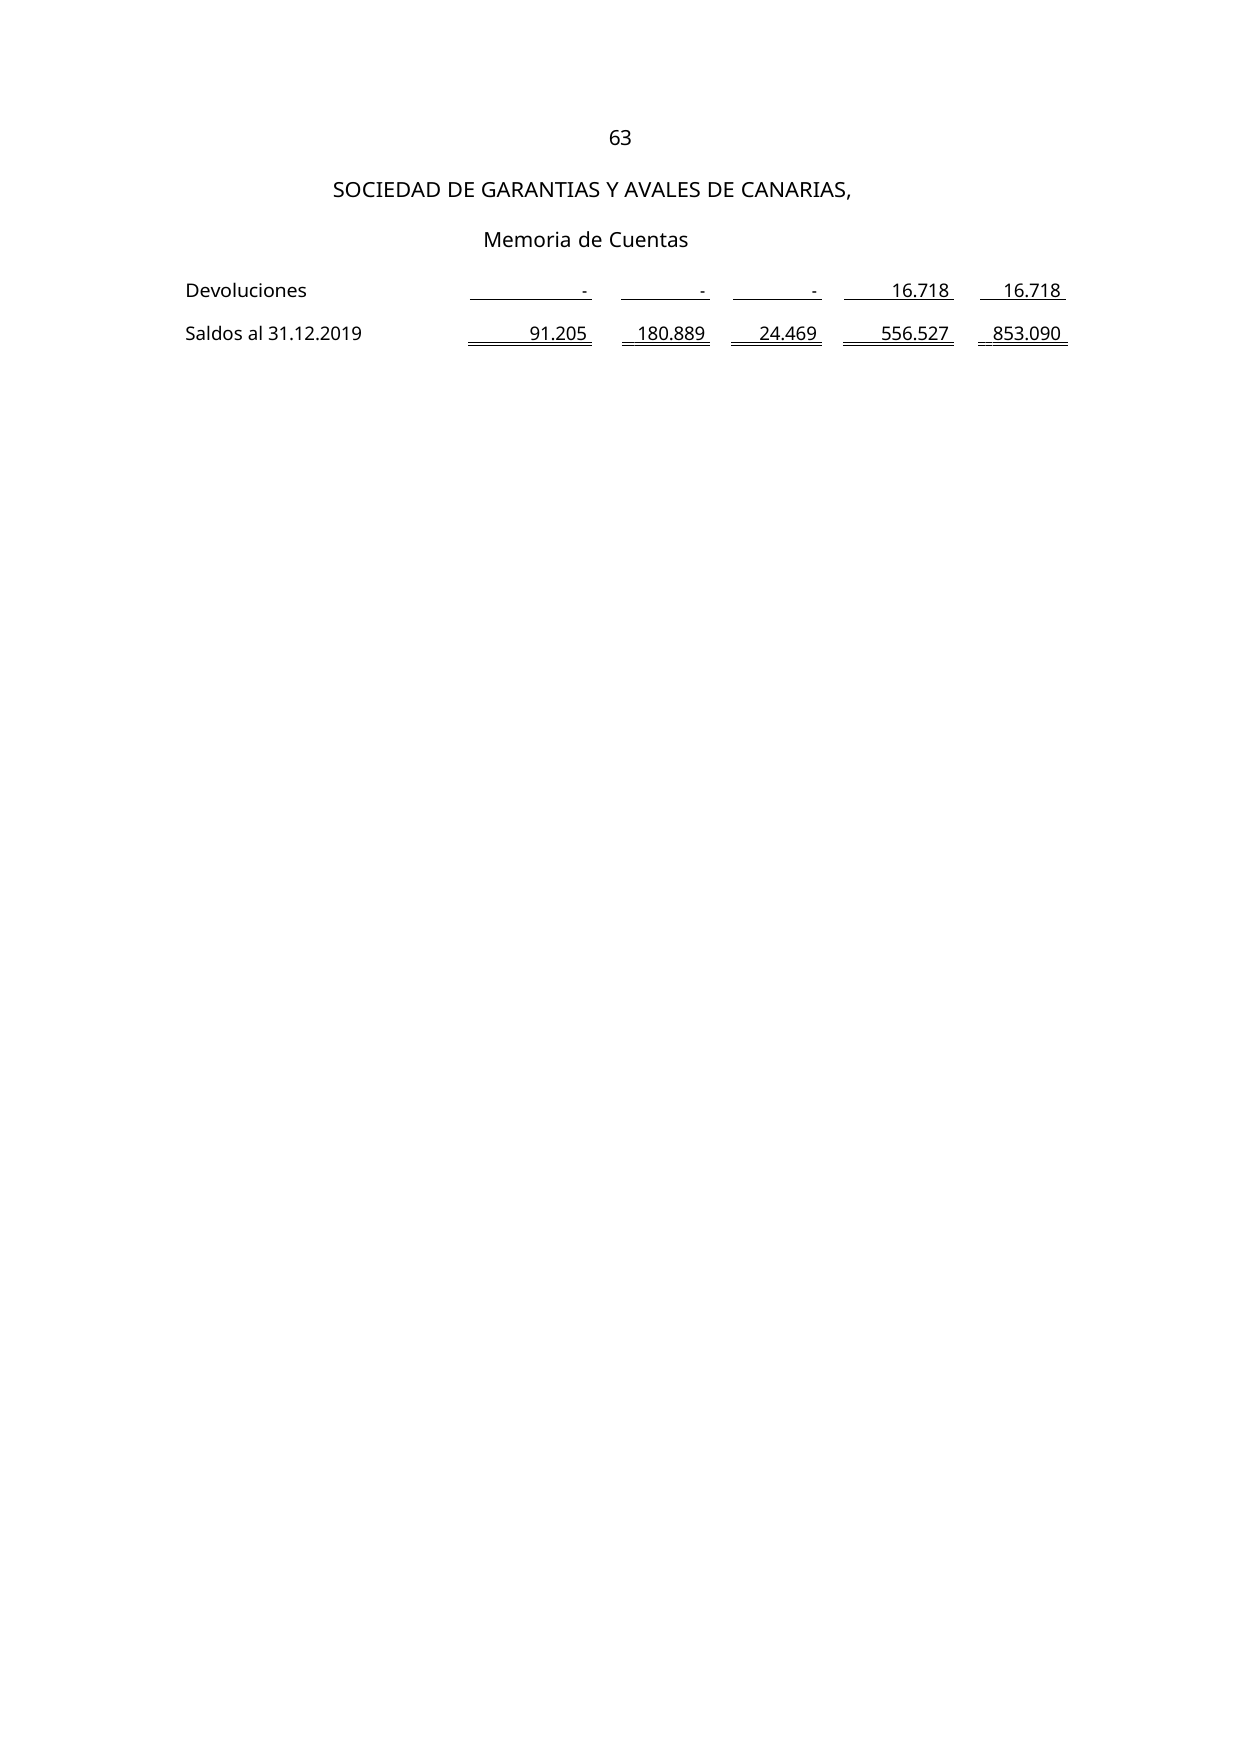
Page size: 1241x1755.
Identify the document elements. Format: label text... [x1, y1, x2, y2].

table_cell 16.718 [963, 280, 1064, 313]
table_cell 24.469 [719, 313, 831, 347]
table_cell - [719, 280, 831, 313]
table_cell 91.205 [465, 313, 600, 347]
table_cell 556.527 [831, 313, 963, 347]
table_cell Devoluciones [180, 280, 465, 313]
table_cell - [465, 280, 600, 313]
table_cell 180.889 [600, 313, 719, 347]
table_cell - [600, 280, 719, 313]
table_cell 853.090 [963, 313, 1064, 347]
table_cell 16.718 [831, 280, 963, 313]
table_cell Saldos al 31.12.2019 [180, 313, 465, 347]
